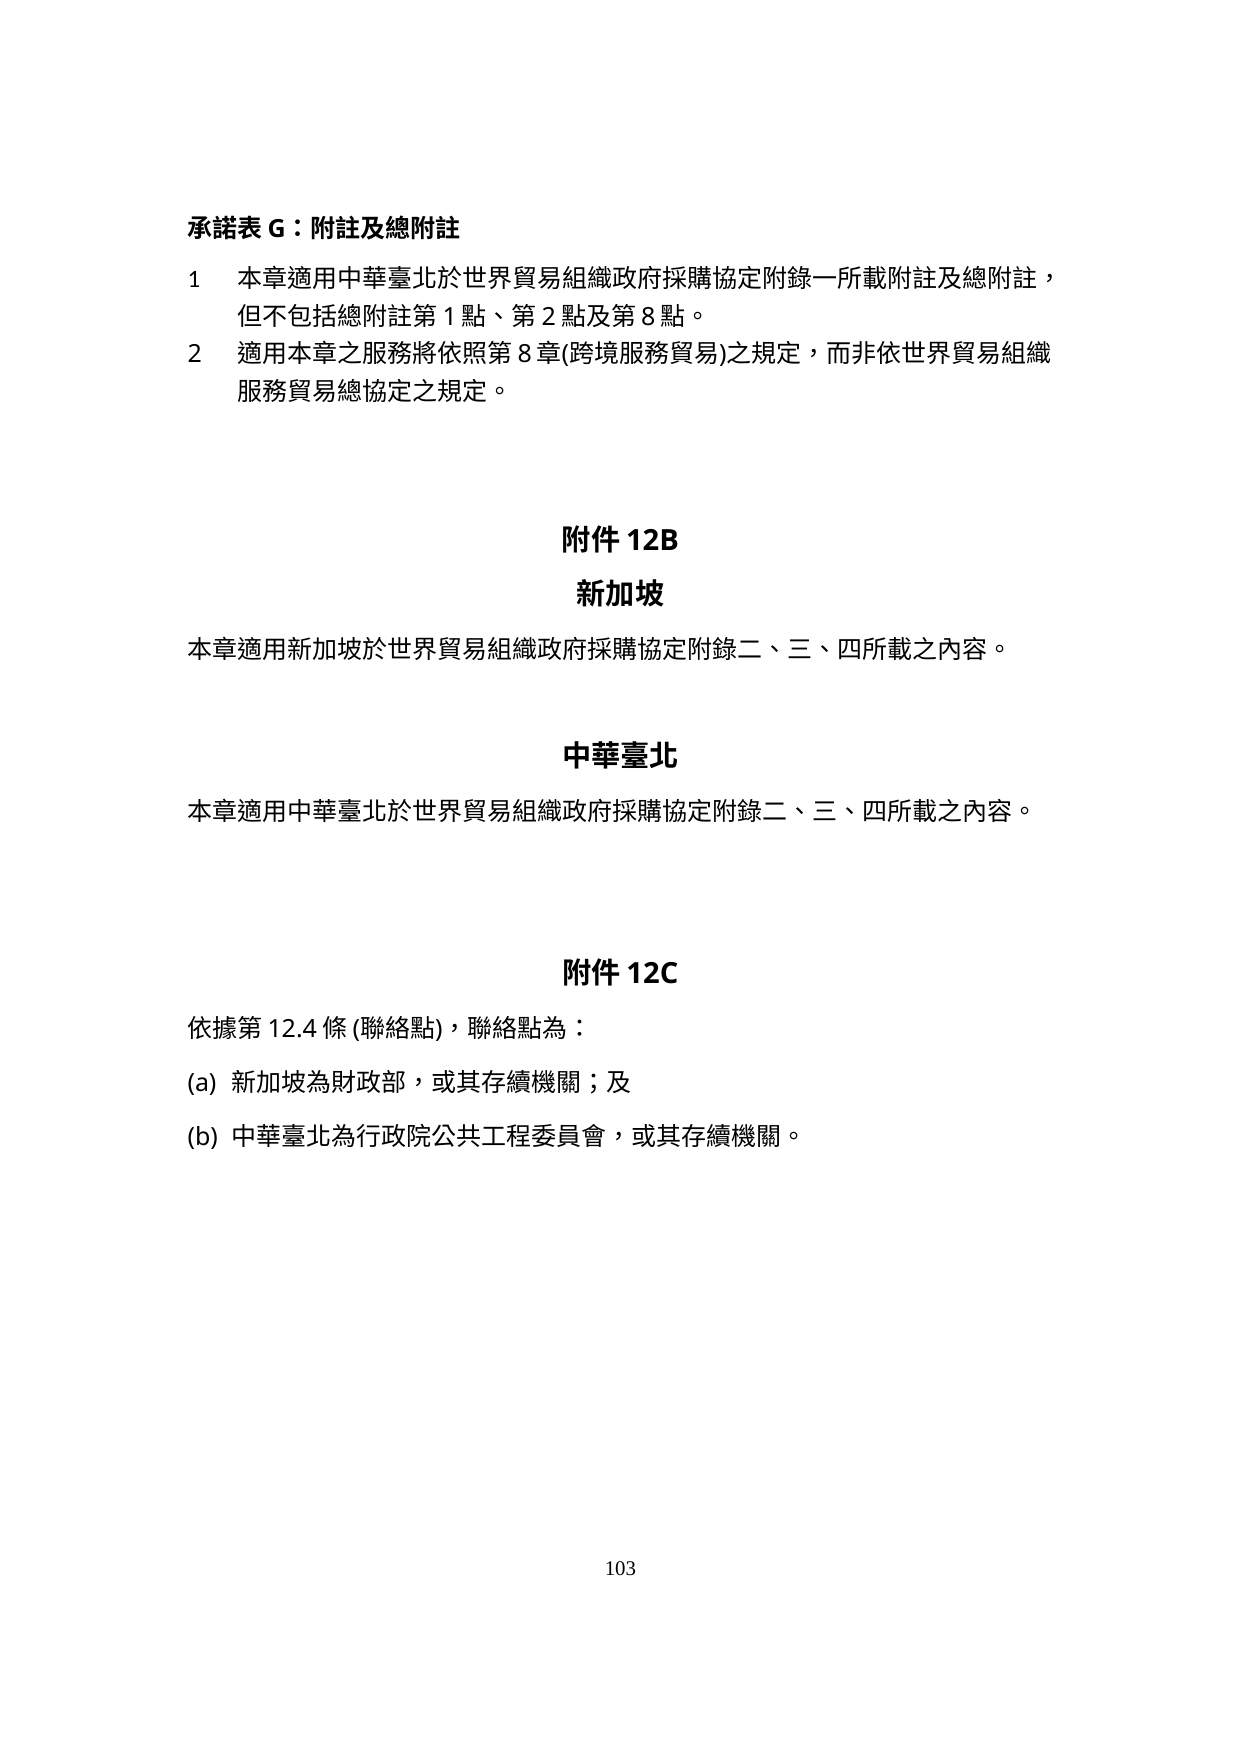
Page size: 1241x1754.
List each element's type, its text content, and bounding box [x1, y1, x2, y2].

text 中華臺北 [187, 733, 1053, 775]
text 本章適用新加坡於世界貿易組織政府採購協定附錄二、三、四所載之內容。 [187, 625, 1053, 667]
text 依據第12.4條 (聯絡點)，聯絡點為： [187, 1004, 1053, 1046]
list 適用本章之服務將依照第8章(跨境服務貿易)之規定，而非依世界貿易組織服務貿易總協定之規定。 [187, 333, 1053, 408]
text 新加坡 [187, 571, 1053, 612]
text (a) 新加坡為財政部，或其存續機關；及 [187, 1058, 1053, 1100]
list 本章適用中華臺北於世界貿易組織政府採購協定附錄一所載附註及總附註，但不包括總附註第1點、第2點及第8點。 [187, 258, 1053, 333]
text 承諾表G：附註及總附註 [187, 204, 1053, 246]
text 附件12C [187, 950, 1053, 992]
text (b) 中華臺北為行政院公共工程委員會，或其存續機關。 [187, 1112, 1053, 1154]
text 附件12B [187, 517, 1053, 558]
text 本章適用中華臺北於世界貿易組織政府採購協定附錄二、三、四所載之內容。 [187, 787, 1053, 829]
